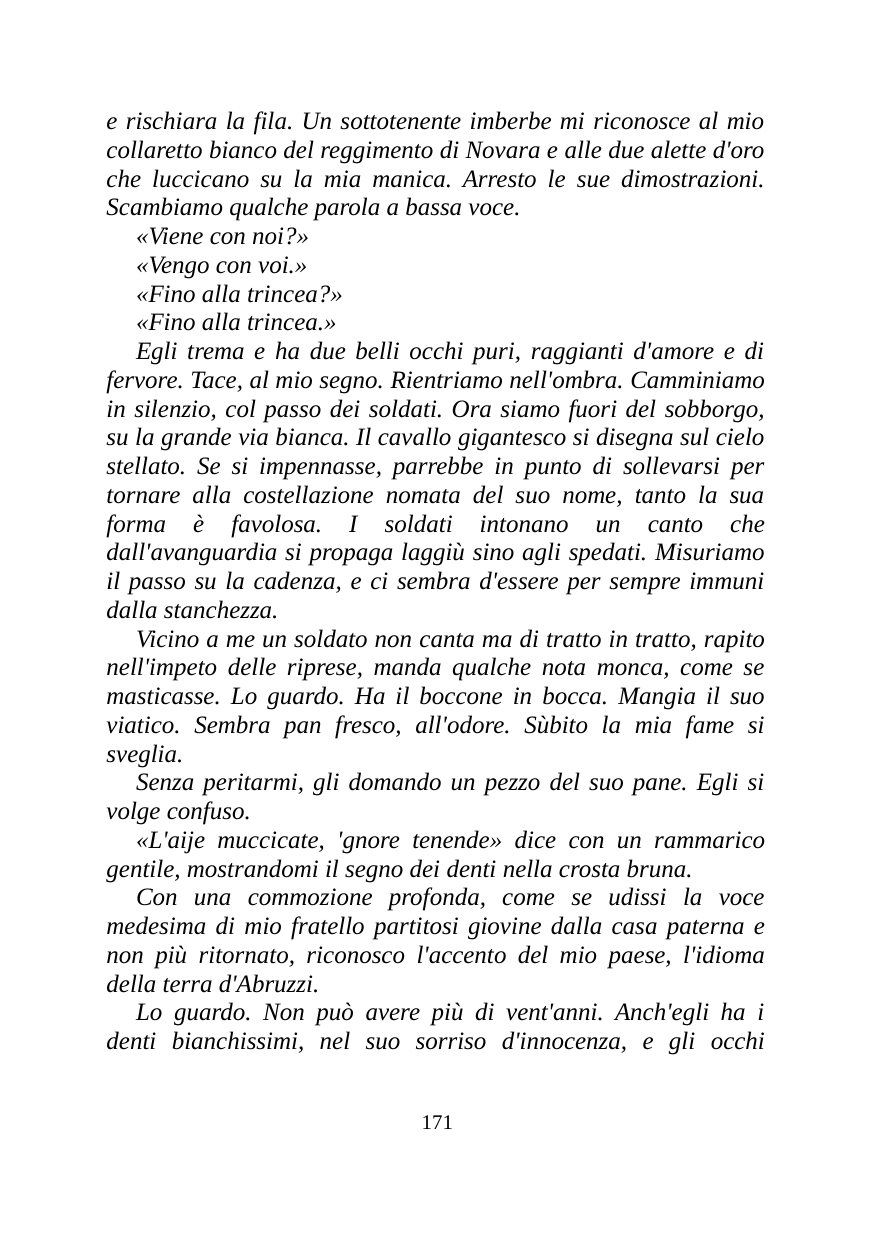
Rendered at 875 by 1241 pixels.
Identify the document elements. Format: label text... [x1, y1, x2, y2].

text «L'aije muccicate, 'gnore tenende» dice con un rammarico gentile, mostrandomi il segno dei denti nella crosta bruna. [106, 825, 768, 882]
text «Fino alla trincea?» [106, 279, 768, 307]
text Con una commozione profonda, come se udissi la voce medesima di mio fratello partitosi giovine dalla casa paterna e non più ritornato, riconosco l'accento del mio paese, l'idioma della terra d'Abruzzi. [106, 882, 768, 997]
text «Fino alla trincea.» [106, 307, 768, 336]
text «Viene con noi?» [106, 221, 768, 250]
text Lo guardo. Non può avere più di vent'anni. Anch'egli ha i denti bianchissimi, nel suo sorriso d'innocenza, e gli occhi [106, 997, 768, 1055]
text «Vengo con voi.» [106, 250, 768, 279]
text Vicino a me un soldato non canta ma di tratto in tratto, rapito nell'impeto delle riprese, manda qualche nota monca, come se masticasse. Lo guardo. Ha il boccone in bocca. Mangia il suo viatico. Sembra pan fresco, all'odore. Sùbito la mia fame si sveglia. [106, 624, 768, 767]
text e rischiara la fila. Un sottotenente imberbe mi riconosce al mio collaretto bianco del reggimento di Novara e alle due alette d'oro che luccicano su la mia manica. Arresto le sue dimostrazioni. Scambiamo qualche parola a bassa voce. [106, 106, 768, 221]
text Egli trema e ha due belli occhi puri, raggianti d'amore e di fervore. Tace, al mio segno. Rientriamo nell'ombra. Camminiamo in silenzio, col passo dei soldati. Ora siamo fuori del sobborgo, su la grande via bianca. Il cavallo gigantesco si disegna sul cielo stellato. Se si impennasse, parrebbe in punto di sollevarsi per tornare alla costellazione nomata del suo nome, tanto la sua forma è favolosa. I soldati intonano un canto che dall'avanguardia si propaga laggiù sino agli spedati. Misuriamo il passo su la cadenza, e ci sembra d'essere per sempre immuni dalla stanchezza. [106, 336, 768, 624]
text Senza peritarmi, gli domando un pezzo del suo pane. Egli si volge confuso. [106, 767, 768, 825]
